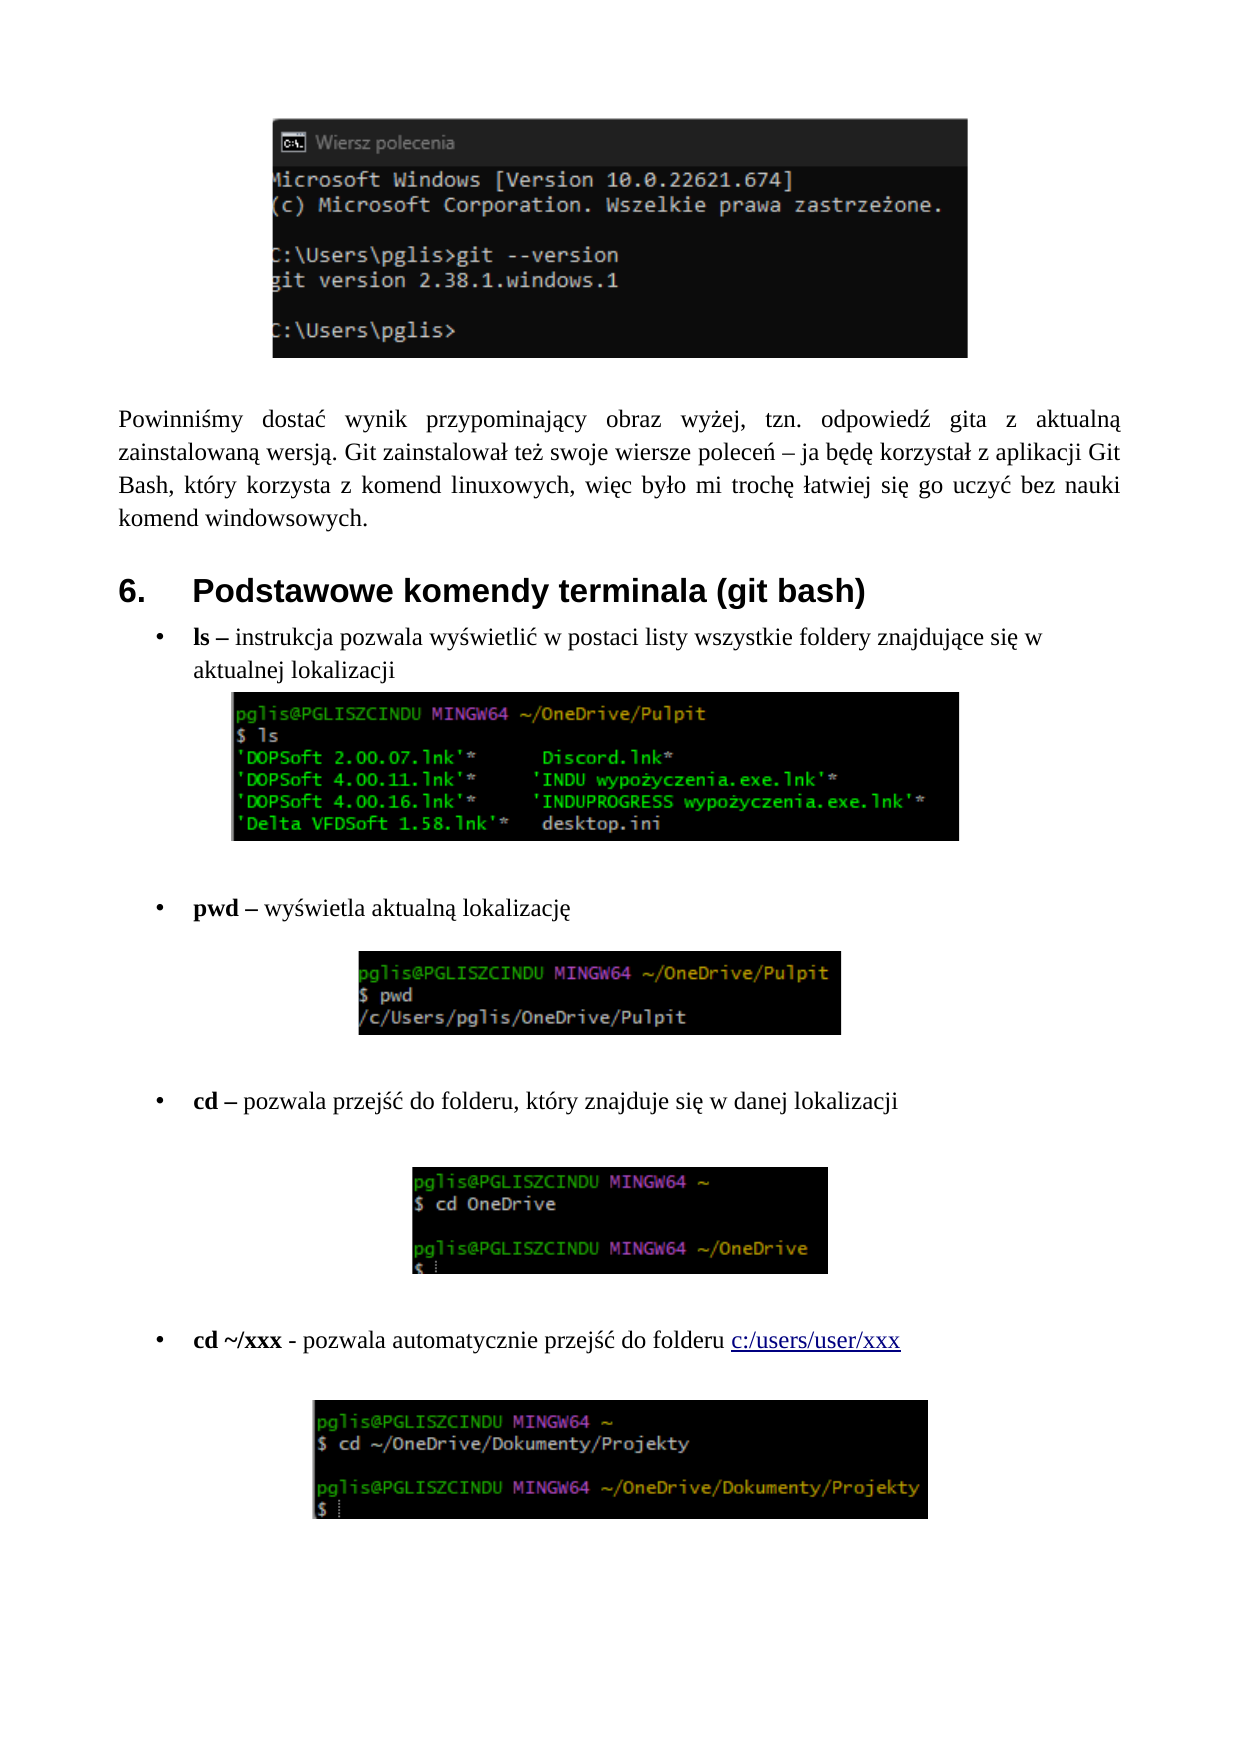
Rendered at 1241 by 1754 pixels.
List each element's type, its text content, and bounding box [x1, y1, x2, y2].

picture [272, 118, 968, 358]
picture [231, 692, 960, 841]
subtitle Podstawowe komendy terminala (git bash) [118, 571, 1122, 610]
list pwd – wyświetla aktualną lokalizację [156, 893, 1122, 922]
list ls – instrukcja pozwala wyświetlić w postaci listy wszystkie foldery znajdujące się w aktualnej lokalizacji [156, 622, 1122, 684]
picture [312, 1400, 928, 1519]
list cd – pozwala przejść do folderu, który znajduje się w danej lokalizacji [156, 1086, 1122, 1148]
text Powinniśmy dostać wynik przypominający obraz wyżej, tzn. odpowiedź gita z aktualną zainstalowaną wersją. Git zainstalował też swoje wiersze poleceń – ja będę korzystał z aplikacji Git Bash, który korzysta z komend linuxowych, więc było mi trochę łatwiej się go uczyć bez nauki komend windowsowych. [118, 404, 1122, 532]
list cd ~/xxx - pozwala automatycznie przejść do folderu c:/users/user/xxx [156, 1325, 1122, 1548]
picture [358, 951, 842, 1035]
picture [412, 1167, 828, 1274]
